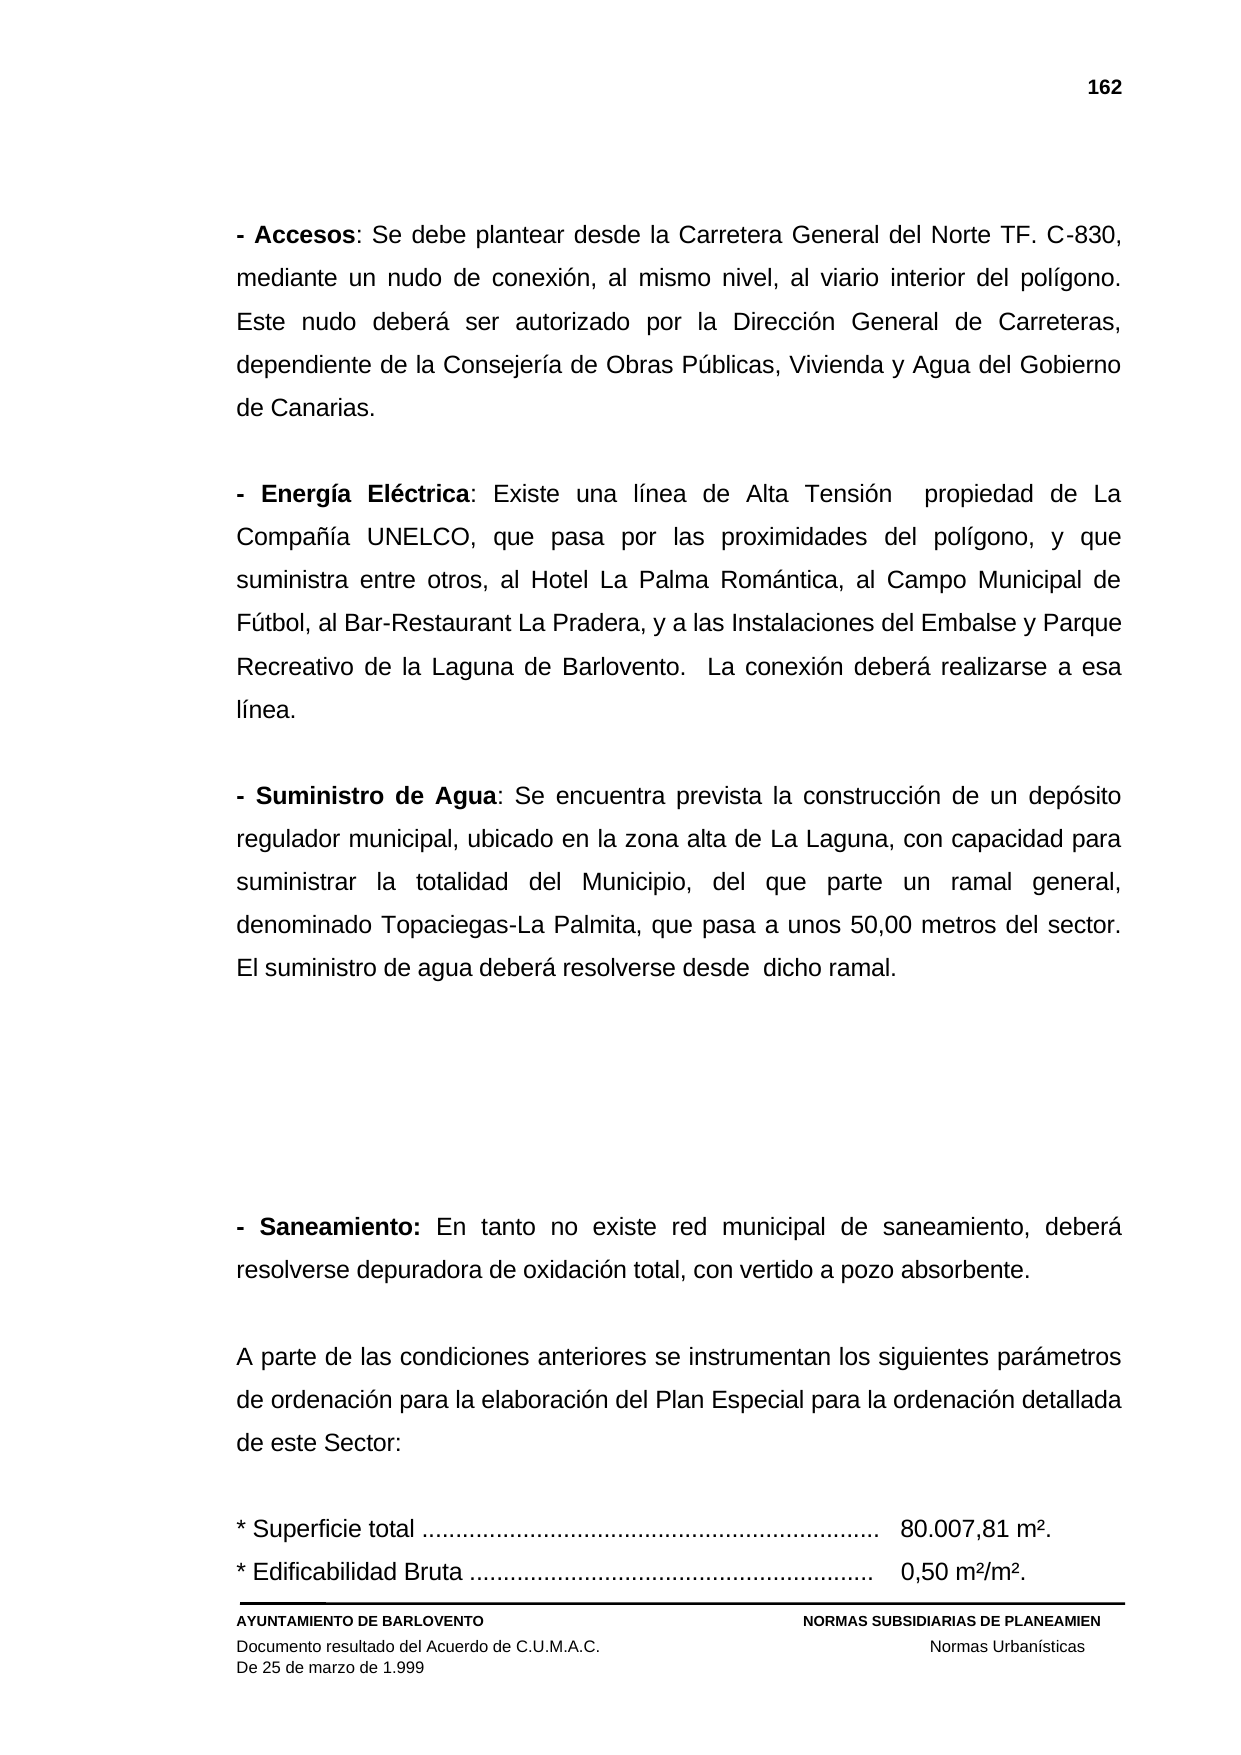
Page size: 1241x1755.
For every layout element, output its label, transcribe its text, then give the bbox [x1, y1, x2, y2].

text * Edificabilidad Bruta ............................................................ 0,50 m²/m². [236, 1557, 1122, 1586]
text ‑ Saneamiento: En tanto no existe red municipal de saneamiento, deberá resolverse depuradora de oxidación total, con vertido a pozo absorbente. [236, 1212, 1122, 1284]
text ‑ Energía Eléctrica: Existe una línea de Alta Tensión propiedad de La Compañía UNELCO, que pasa por las proximidades del polígono, y que suministra entre otros, al Hotel La Palma Romántica, al Campo Municipal de Fútbol, al Bar‑Restaurant La Pradera, y a las Instalaciones del Embalse y Parque Recreativo de la Laguna de Barlovento. La conexión deberá realizarse a esa línea. [236, 479, 1122, 723]
text ‑ Accesos: Se debe plantear desde la Carretera General del Norte TF. C‑830, mediante un nudo de conexión, al mismo nivel, al viario interior del polígono. Este nudo deberá ser autorizado por la Dirección General de Carreteras, dependiente de la Consejería de Obras Públicas, Vivienda y Agua del Gobierno de Canarias. [236, 220, 1122, 422]
text * Superficie total .................................................................... 80.007,81 m². [236, 1514, 1122, 1543]
text A parte de las condiciones anteriores se instrumentan los siguientes parámetros de ordenación para la elaboración del Plan Especial para la ordenación detallada de este Sector: [236, 1342, 1122, 1457]
text ‑ Suministro de Agua: Se encuentra prevista la construcción de un depósito regulador municipal, ubicado en la zona alta de La Laguna, con capacidad para suministrar la totalidad del Municipio, del que parte un ramal general, denominado Topaciegas‑La Palmita, que pasa a unos 50,00 metros del sector. El suministro de agua deberá resolverse desde dicho ramal. [236, 781, 1122, 982]
